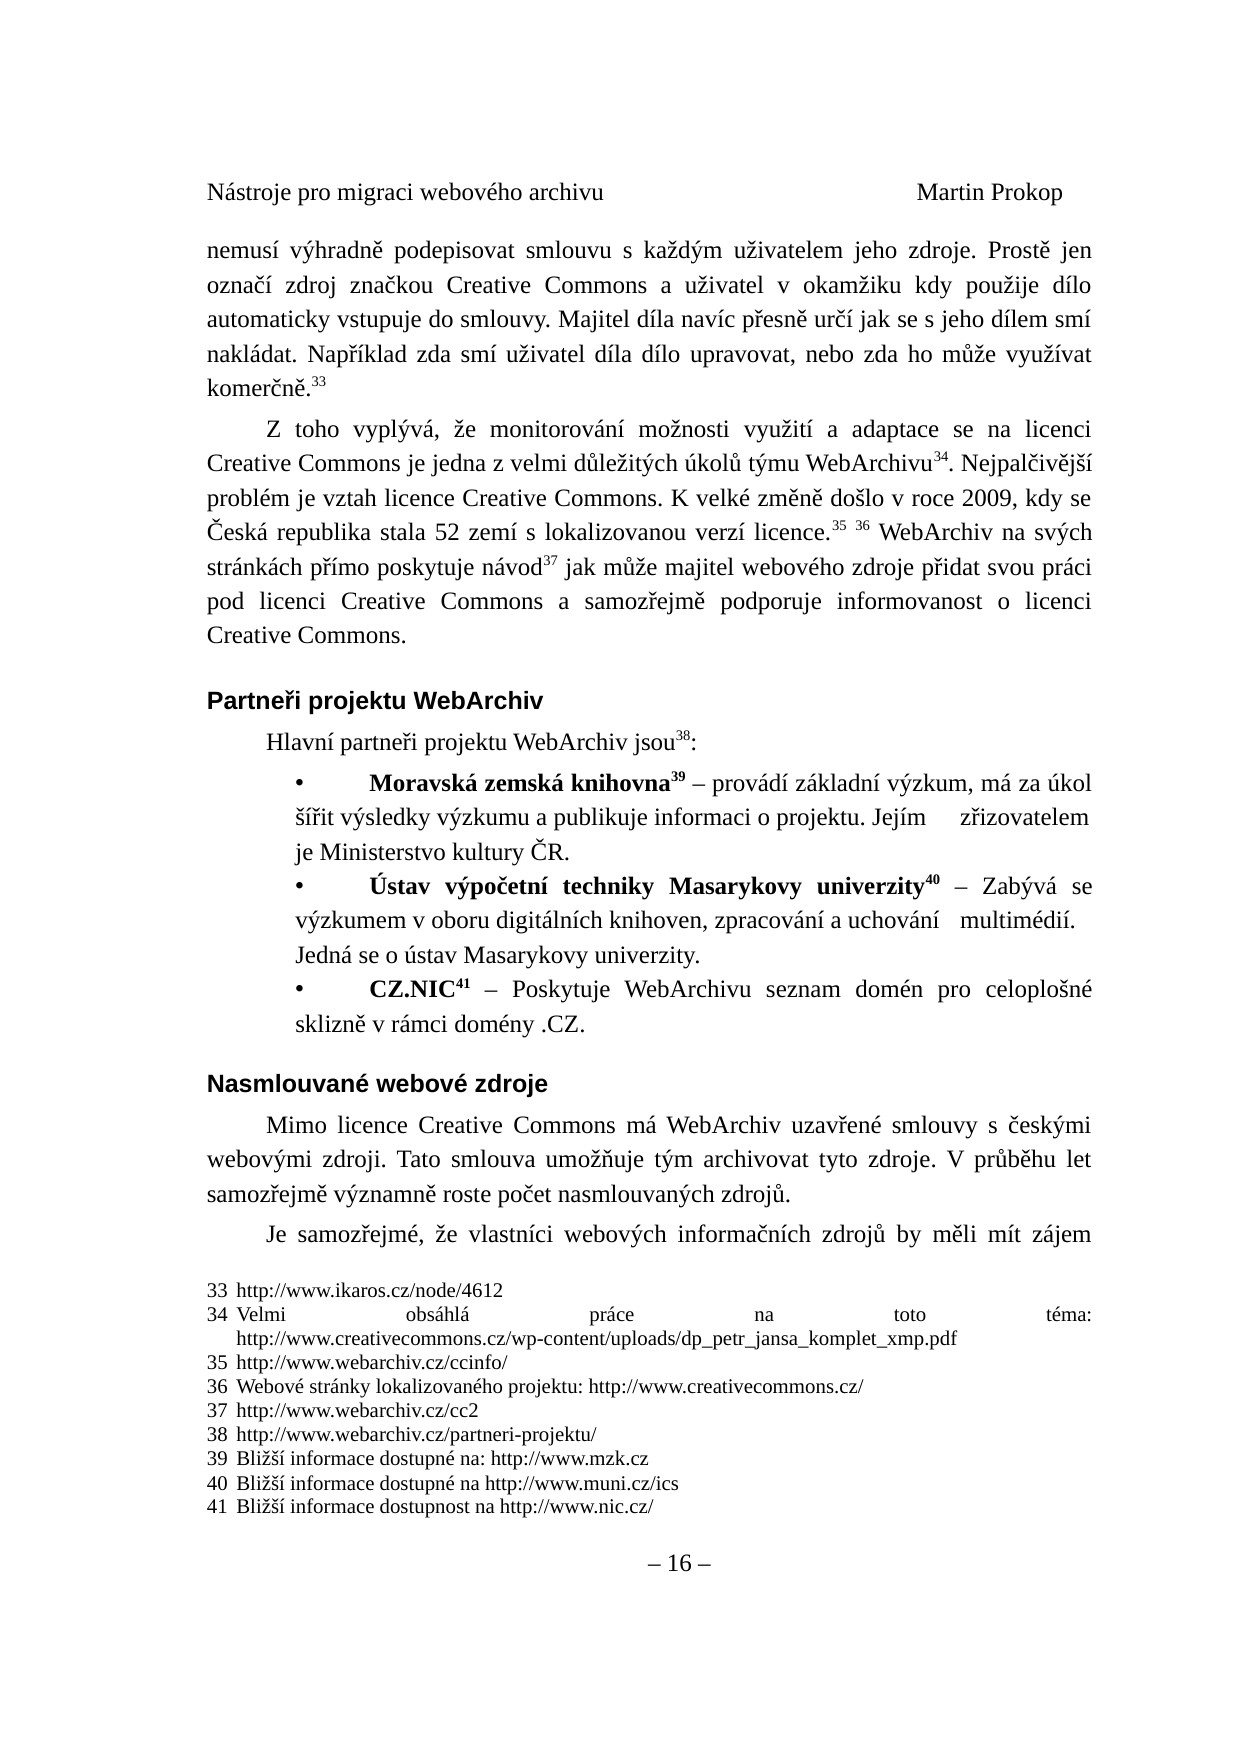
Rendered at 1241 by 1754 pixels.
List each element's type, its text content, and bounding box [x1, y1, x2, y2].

text http://www.webarchiv.cz/ccinfo/ [207, 1350, 1093, 1374]
list Bližší informace dostupné na http://www.muni.cz/ics [207, 1470, 1093, 1494]
list Ústav výpočetní techniky Masarykovy univerzity – Zabývá se výzkumem v oboru digitálních knihoven, zpracování a uchování multimédií. Jedná se o ústav Masarykovy univerzity. [295, 871, 1093, 969]
list Bližší informace dostupné na: http://www.mzk.cz [207, 1446, 1093, 1470]
subtitle Nasmlouvané webové zdroje [207, 1068, 1093, 1097]
text http://www.webarchiv.cz/partneri-projektu/ [207, 1422, 1093, 1446]
list Moravská zemská knihovna – provádí základní výzkum, má za úkol šířit výsledky výzkumu a publikuje informaci o projektu. Jejím zřizovatelem je Ministerstvo kultury ČR. [295, 768, 1093, 865]
text Mimo licence Creative Commons má WebArchiv uzavřené smlouvy s českými webovými zdroji. Tato smlouva umožňuje tým archivovat tyto zdroje. V průběhu let samozřejmě významně roste počet nasmlouvaných zdrojů. [207, 1110, 1093, 1207]
text Hlavní partneři projektu WebArchiv jsou: [207, 727, 1093, 756]
text Velmi obsáhlá práce na toto téma: http://www.creativecommons.cz/wp-content/uploads/dp_petr_jansa_komplet_xmp.pdf [207, 1302, 1093, 1350]
list Bližší informace dostupnost na http://www.nic.cz/ [207, 1494, 1093, 1518]
text nemusí výhradně podepisovat smlouvu s každým uživatelem jeho zdroje. Prostě jen označí zdroj značkou Creative Commons a uživatel v okamžiku kdy použije dílo automaticky vstupuje do smlouvy. Majitel díla navíc přesně určí jak se s jeho dílem smí nakládat. Například zda smí uživatel díla dílo upravovat, nebo zda ho může využívat komerčně. [207, 235, 1093, 402]
text Z toho vyplývá, že monitorování možnosti využití a adaptace se na licenci Creative Commons je jedna z velmi důležitých úkolů týmu WebArchivu. Nejpalčivější problém je vztah licence Creative Commons. K velké změně došlo v roce 2009, kdy se Česká republika stala 52 zemí s lokalizovanou verzí licence. WebArchiv na svých stránkách přímo poskytuje návod jak může majitel webového zdroje přidat svou práci pod licenci Creative Commons a samozřejmě podporuje informovanost o licenci Creative Commons. [207, 414, 1093, 649]
text Webové stránky lokalizovaného projektu: http://www.creativecommons.cz/ [207, 1374, 1093, 1398]
text http://www.webarchiv.cz/cc2 [207, 1398, 1093, 1422]
text http://www.ikaros.cz/node/4612 [207, 1278, 1093, 1302]
text Je samozřejmé, že vlastníci webových informačních zdrojů by měli mít zájem [207, 1219, 1093, 1248]
list CZ.NIC – Poskytuje WebArchivu seznam domén pro celoplošné sklizně v rámci domény .CZ. [295, 974, 1093, 1038]
subtitle Partneři projektu WebArchiv [207, 686, 1093, 715]
